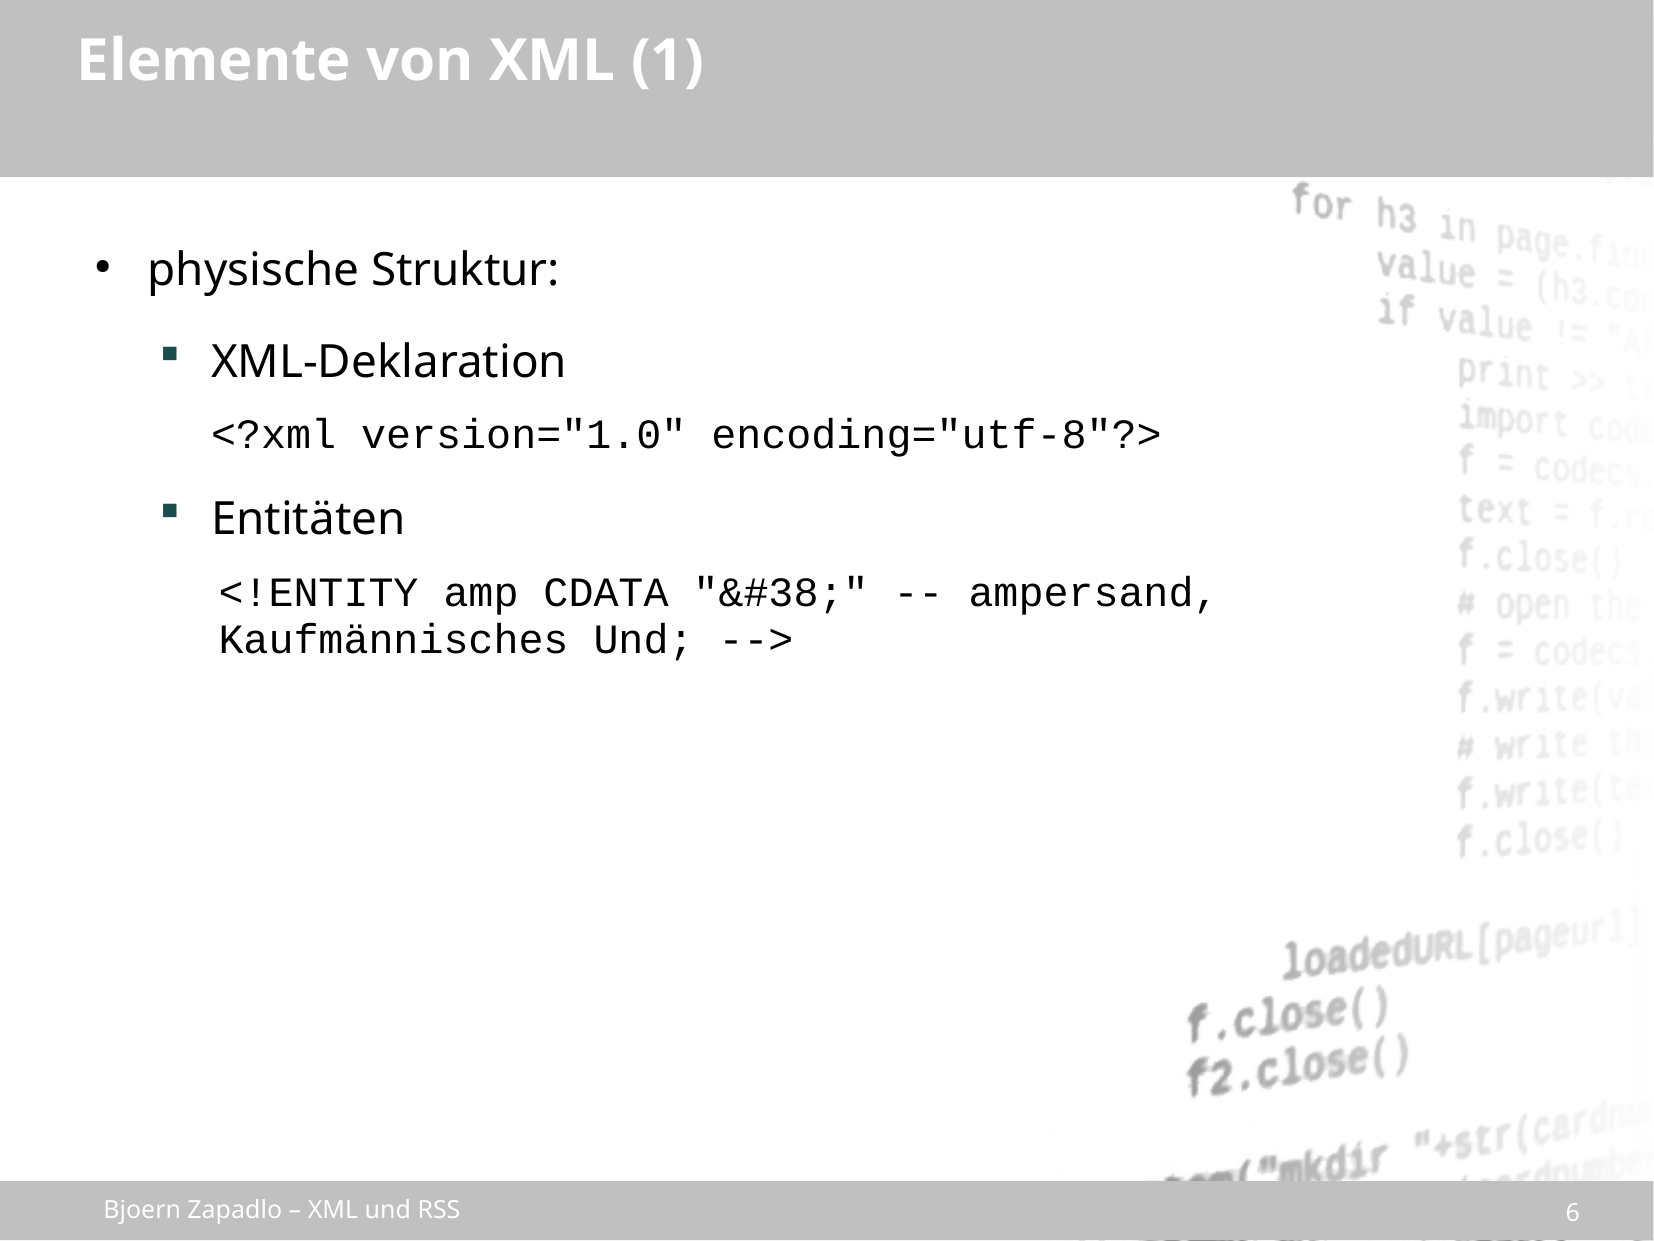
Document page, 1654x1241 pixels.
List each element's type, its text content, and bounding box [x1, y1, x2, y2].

title Elemente von XML (1) [76, 17, 1566, 210]
list physische Struktur: XML-Deklaration <?xml version="1.0" encoding="utf-8"?> Entitäten <!ENTITY amp CDATA "&#38;" -- ampersand, Kaufmännisches Und; --> [76, 236, 1566, 1041]
picture [0, 178, 1654, 1181]
